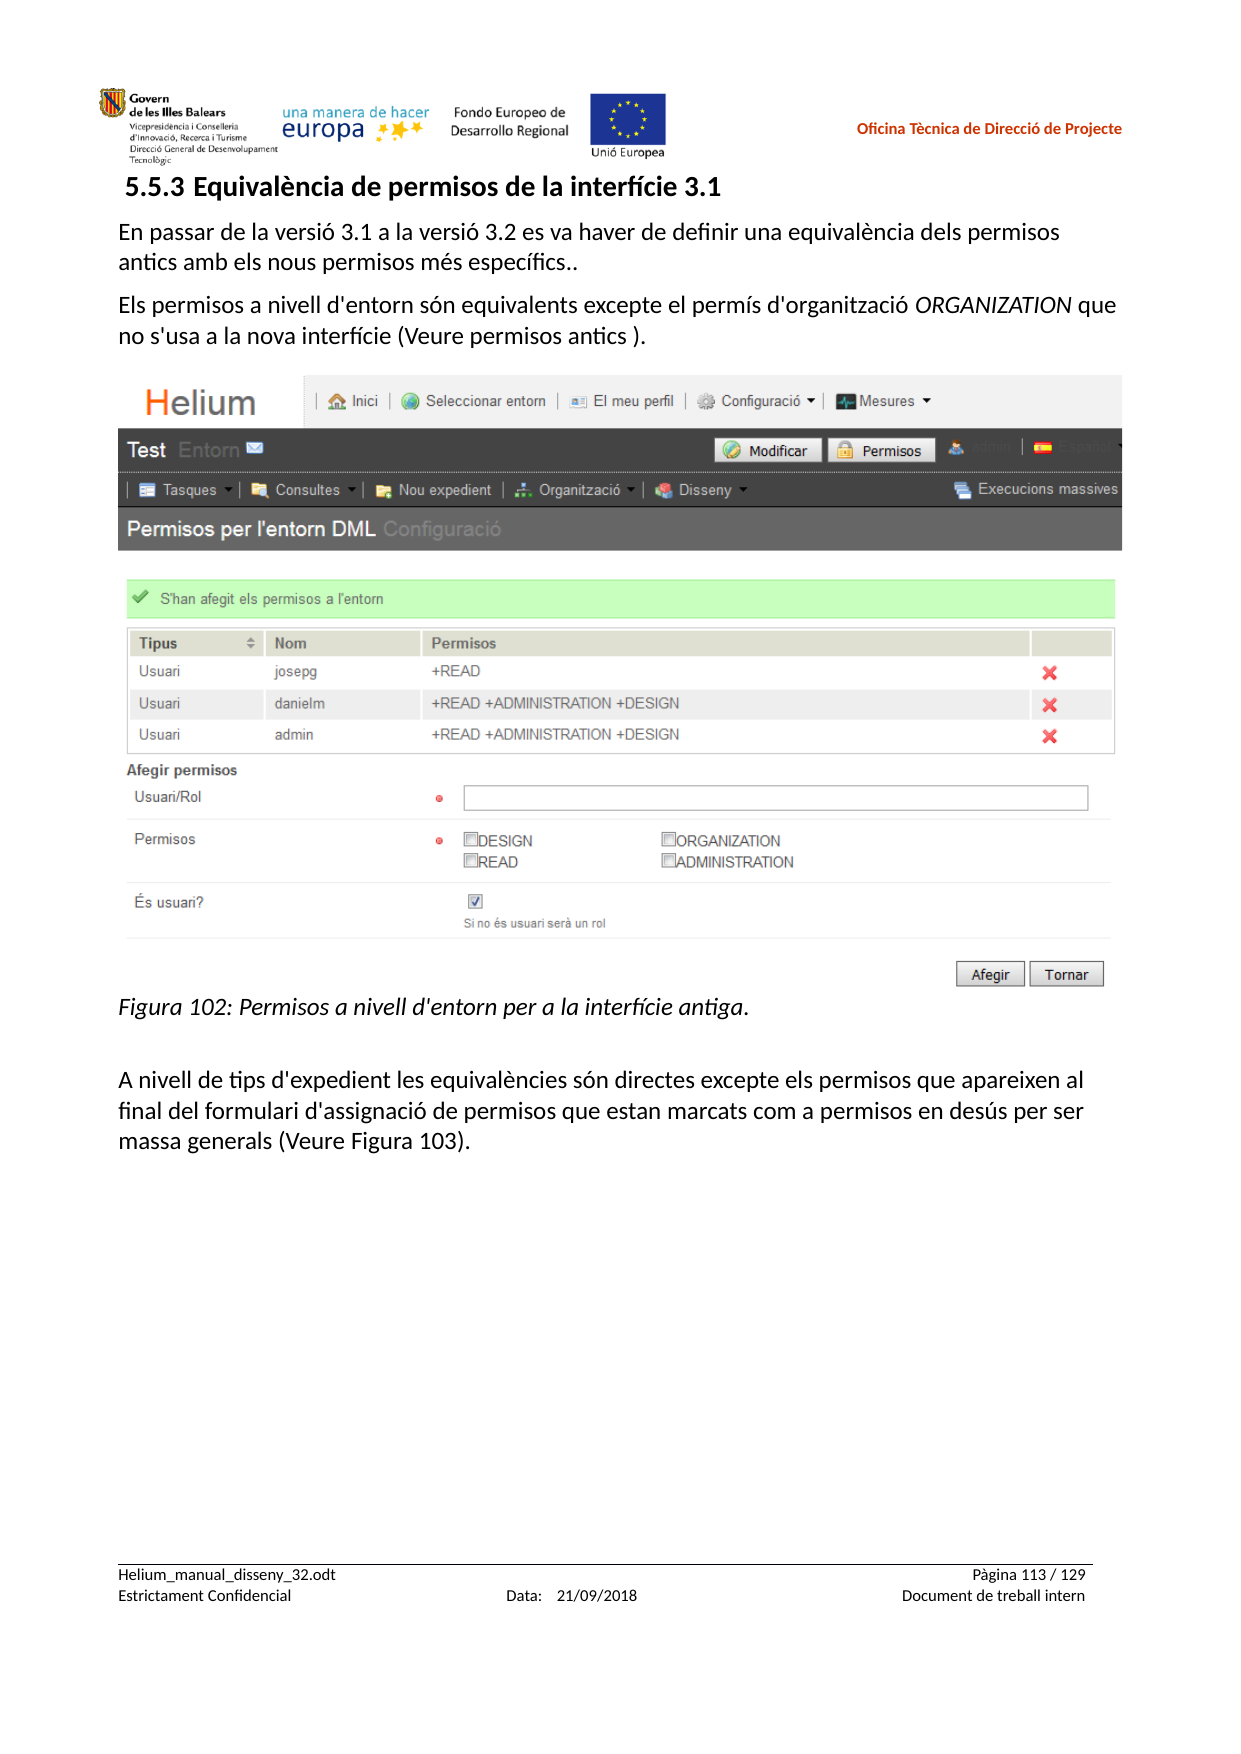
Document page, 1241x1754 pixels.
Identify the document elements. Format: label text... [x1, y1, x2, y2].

text Els permisos a nivell d'entorn són equivalents excepte el permís d'organització ORGANIZATION que no s'usa a la nova interfície (Veure permisos antics ). [118, 289, 1122, 351]
subtitle Equivalència de permisos de la interfície 3.1 [118, 168, 1122, 203]
text En passar de la versió 3.1 a la versió 3.2 es va haver de definir una equivalència dels permisos antics amb els nous permisos més específics.. [118, 216, 1122, 277]
text A nivell de tips d'expedient les equivalències són directes excepte els permisos que apareixen al final del formulari d'assignació de permisos que estan marcats com a permisos en desús per ser massa generals (Veure Figura 103). [118, 1064, 1122, 1156]
picture [118, 375, 1123, 991]
picture [99, 87, 668, 166]
text Figura 102: Permisos a nivell d'entorn per a la interfície antiga. [118, 991, 1122, 1021]
